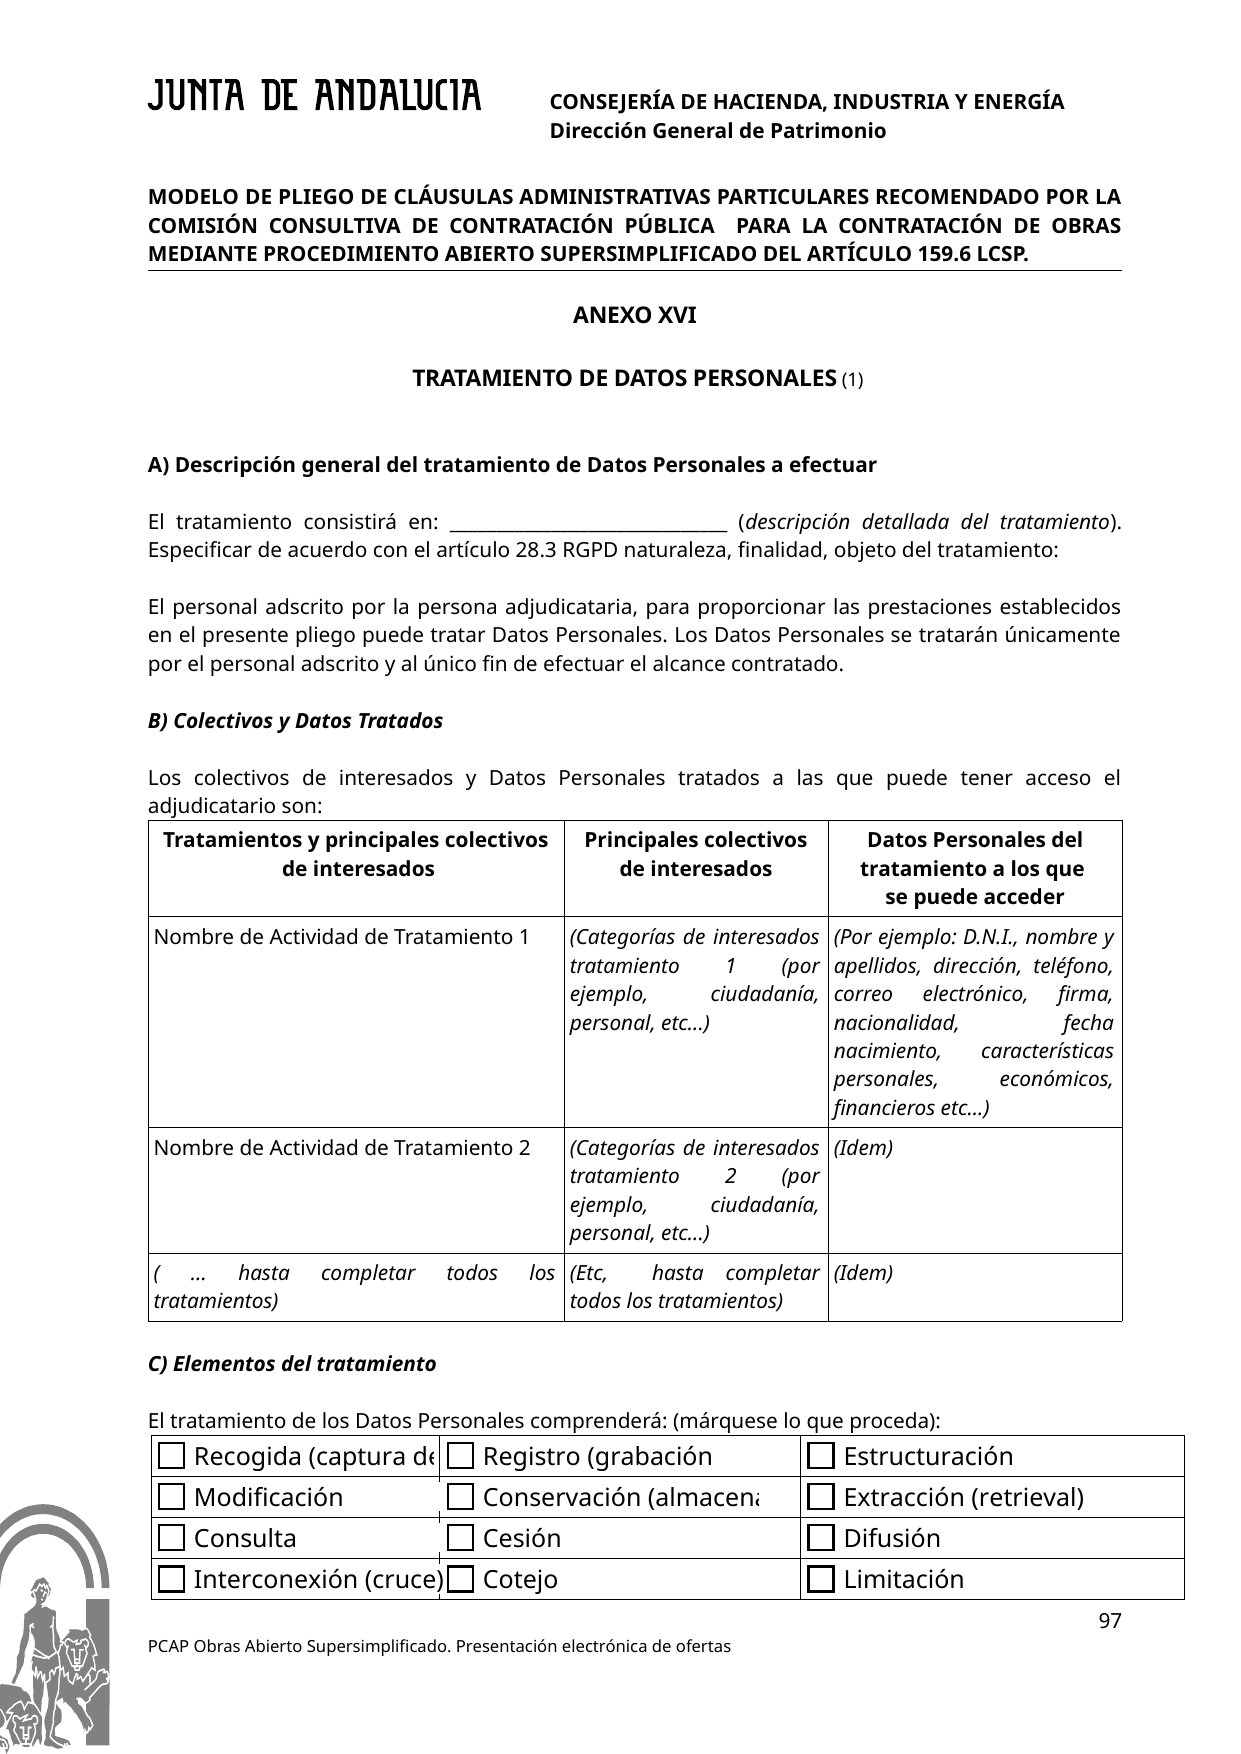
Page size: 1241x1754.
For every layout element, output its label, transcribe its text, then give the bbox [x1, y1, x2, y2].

table_cell Nombre de Actividad de Tratamiento 2 [149, 1128, 564, 1252]
table_cell (Etc, hasta completar todos los tratamientos) [565, 1254, 828, 1321]
table_cell [801, 1518, 1184, 1558]
table_cell (Por ejemplo: D.N.I., nombre y apellidos, dirección, teléfono, correo electrónico, firma, nacionalidad, fecha nacimiento, características personales, económicos, financieros etc...) [829, 917, 1122, 1127]
table_cell (Idem) [829, 1128, 1122, 1252]
table_header [801, 1436, 1184, 1476]
table_cell (Categorías de interesados tratamiento 2 (por ejemplo, ciudadanía, personal, etc...) [565, 1128, 828, 1252]
table_cell (Idem) [829, 1254, 1122, 1321]
table_header [152, 1436, 439, 1476]
table_cell [152, 1477, 439, 1517]
text C) Elementos del tratamiento [148, 1349, 1122, 1378]
text El personal adscrito por la persona adjudicataria, para proporcionar las prestaciones establecidos en el presente pliego puede tratar Datos Personales. Los Datos Personales se tratarán únicamente por el personal adscrito y al único fin de efectuar el alcance contratado. [148, 592, 1122, 677]
text A) Descripción general del tratamiento de Datos Personales a efectuar [148, 450, 1122, 478]
table_header Tratamientos y principales colectivos de interesados [149, 821, 564, 916]
text B) Colectivos y Datos Tratados [148, 706, 1122, 734]
text ANEXO XVI [148, 299, 1122, 331]
table_cell Nombre de Actividad de Tratamiento 1 [149, 917, 564, 1127]
text TRATAMIENTO DE DATOS PERSONALES (1) [148, 362, 1122, 393]
table_cell [801, 1477, 1184, 1517]
text El tratamiento consistirá en: ______________________________ (descripción detallada del tratamiento). Especificar de acuerdo con el artículo 28.3 RGPD naturaleza, finalidad, objeto del tratamiento: [148, 507, 1122, 564]
text Los colectivos de interesados y Datos Personales tratados a las que puede tener acceso el adjudicatario son: [148, 763, 1122, 819]
table_cell [440, 1559, 800, 1599]
table_cell ( … hasta completar todos los tratamientos) [149, 1254, 564, 1321]
text El tratamiento de los Datos Personales comprenderá: (márquese lo que proceda): [148, 1406, 1122, 1435]
table_header [440, 1436, 800, 1476]
table_cell [440, 1518, 800, 1558]
table_cell [801, 1559, 1184, 1599]
table_header Datos Personales del tratamiento a los que se puede acceder [829, 821, 1122, 916]
table_cell [440, 1477, 800, 1517]
table_cell [152, 1518, 439, 1558]
table_cell (Categorías de interesados tratamiento 1 (por ejemplo, ciudadanía, personal, etc...) [565, 917, 828, 1127]
table_header Principales colectivos de interesados [565, 821, 828, 916]
text MODELO DE PLIEGO DE CLÁUSULAS ADMINISTRATIVAS PARTICULARES RECOMENDADO POR LA COMISIÓN CONSULTIVA DE CONTRATACIÓN PÚBLICA PARA LA CONTRATACIÓN DE OBRAS MEDIANTE PROCEDIMIENTO ABIERTO SUPERSIMPLIFICADO DEL ARTÍCULO 159.6 LCSP. [148, 182, 1122, 270]
table_cell [152, 1559, 439, 1599]
